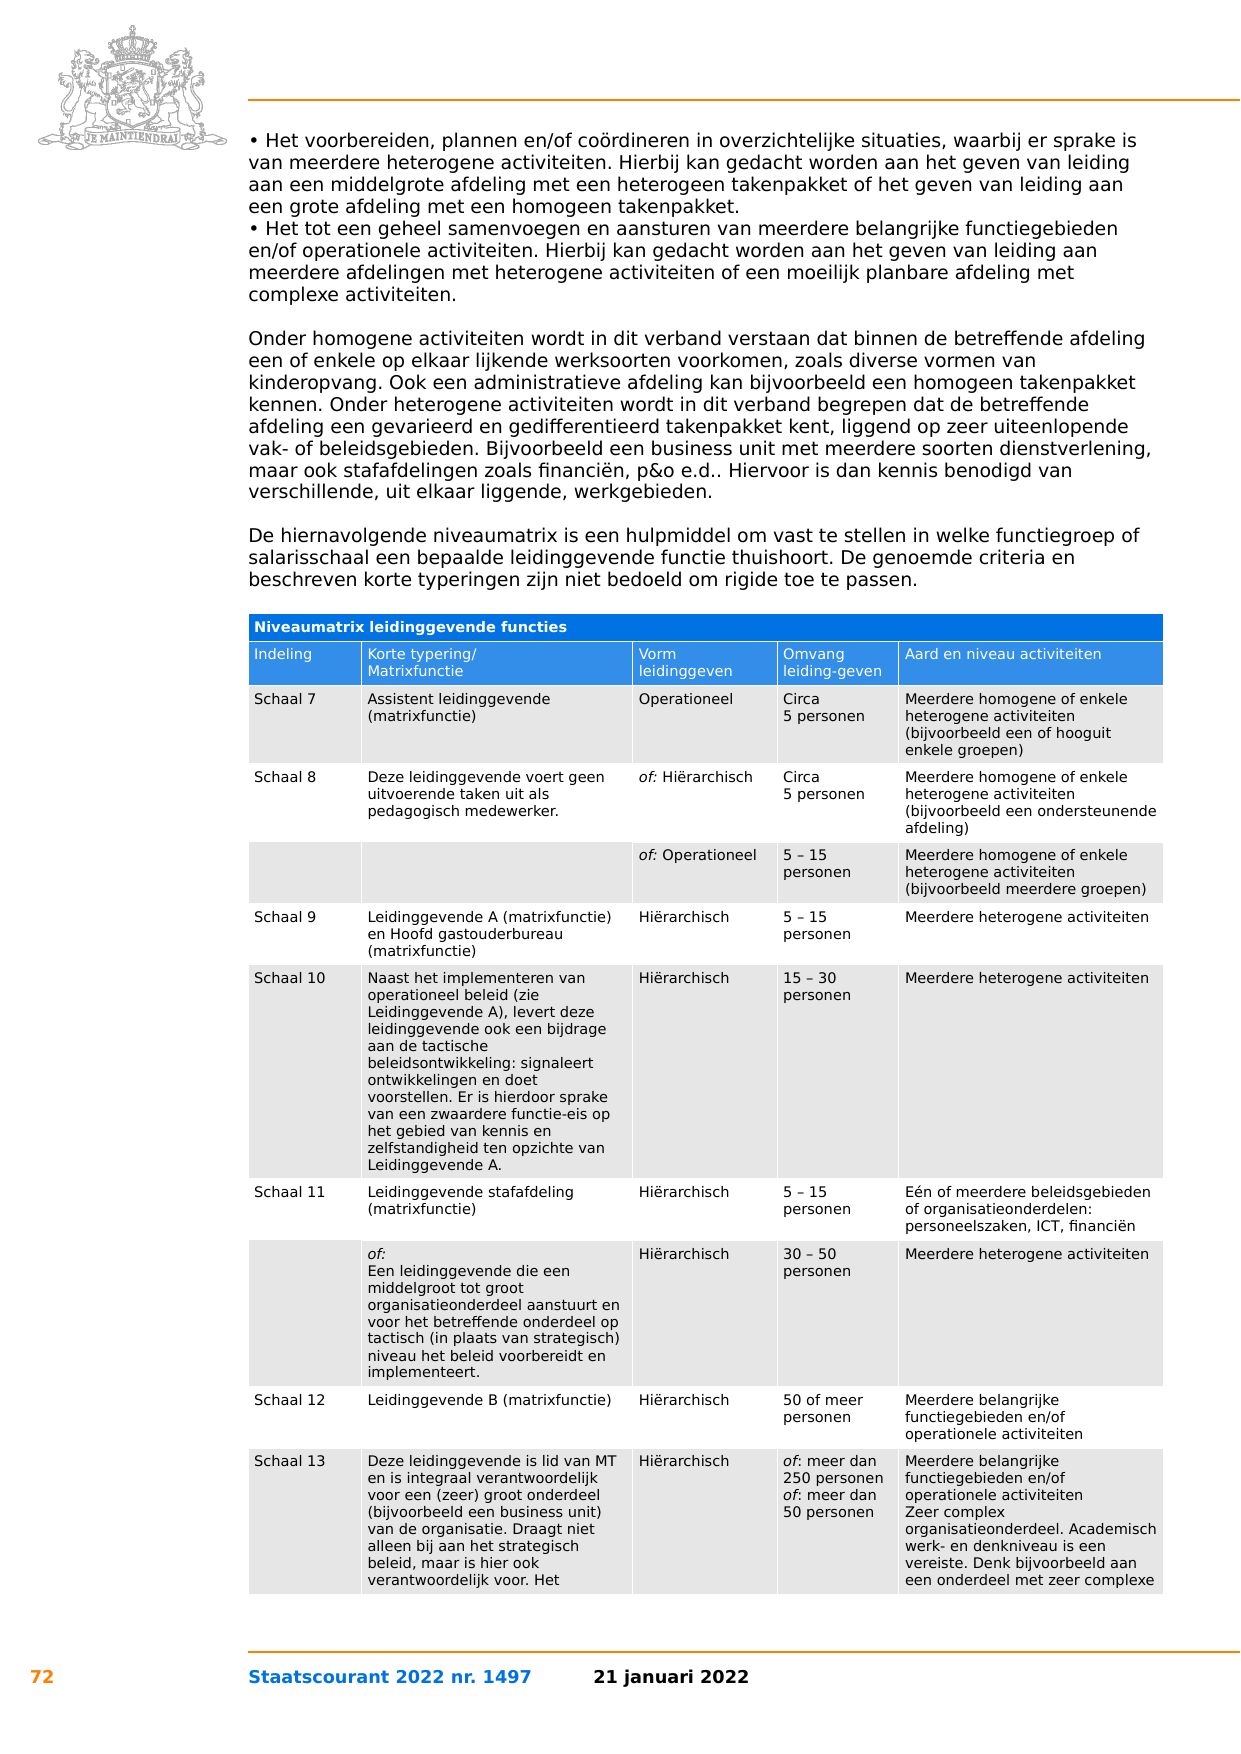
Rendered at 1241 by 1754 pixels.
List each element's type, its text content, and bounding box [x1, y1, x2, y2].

table_cell Circa 5 personen [778, 764, 898, 842]
table_cell Meerdere heterogene activiteiten [899, 1241, 1163, 1386]
text • Het voorbereiden, plannen en/of coördineren in overzichtelijke situaties, waarbij er sprake is van meerdere heterogene activiteiten. Hierbij kan gedacht worden aan het geven van leiding aan een middelgrote afdeling met een heterogeen takenpakket of het geven van leiding aan een grote afdeling met een homogeen takenpakket. [248, 130, 1163, 218]
text De hiernavolgende niveaumatrix is een hulpmiddel om vast te stellen in welke functiegroep of salarisschaal een bepaalde leidinggevende functie thuishoort. De genoemde criteria en beschreven korte typeringen zijn niet bedoeld om rigide toe te passen. [248, 525, 1163, 591]
table_cell Assistent leidinggevende (matrixfunctie) [362, 686, 632, 763]
table_cell of: Een leidinggevende die een middelgroot tot groot organisatieonderdeel aanstuurt en voor het betreffende onderdeel op tactisch (in plaats van strategisch) niveau het beleid voorbereidt en implementeert. [362, 1241, 632, 1386]
table_cell Hiërarchisch [633, 904, 777, 964]
text • Het tot een geheel samenvoegen en aansturen van meerdere belangrijke functiegebieden en/of operationele activiteiten. Hierbij kan gedacht worden aan het geven van leiding aan meerdere afdelingen met heterogene activiteiten of een moeilijk planbare afdeling met complexe activiteiten. [248, 218, 1163, 306]
table_cell Leidinggevende stafafdeling (matrixfunctie) [362, 1180, 632, 1240]
table_cell Vorm leidinggeven [633, 642, 777, 685]
table_cell of: Operationeel [633, 843, 777, 903]
table_cell of: meer dan 250 personen of: meer dan 50 personen [778, 1449, 898, 1594]
table_cell Deze leidinggevende voert geen uitvoerende taken uit als pedagogisch medewerker. [362, 764, 632, 842]
table_cell Schaal 13 [249, 1449, 361, 1594]
table_cell Schaal 9 [249, 904, 361, 964]
table_cell Operationeel [633, 686, 777, 763]
table_cell Aard en niveau activiteiten [899, 642, 1163, 685]
table_cell Schaal 7 [249, 686, 361, 763]
table_cell 5 – 15 personen [778, 1180, 898, 1240]
table_cell Meerdere belangrijke functiegebieden en/of operationele activiteiten Zeer complex organisatieonderdeel. Academisch werk- en denkniveau is een vereiste. Denk bijvoorbeeld aan een onderdeel met zeer complexe [899, 1449, 1163, 1594]
table_cell Indeling [249, 642, 361, 685]
table_cell Korte typering/ Matrixfunctie [362, 642, 632, 685]
table_cell 15 – 30 personen [778, 965, 898, 1178]
table_cell Leidinggevende B (matrixfunctie) [362, 1387, 632, 1447]
table_cell 30 – 50 personen [778, 1241, 898, 1386]
table_cell Meerdere heterogene activiteiten [899, 904, 1163, 964]
table_cell 5 – 15 personen [778, 904, 898, 964]
table_cell Schaal 11 [249, 1180, 361, 1240]
table_cell 50 of meer personen [778, 1387, 898, 1447]
picture [38, 25, 227, 150]
table_cell Hiërarchisch [633, 965, 777, 1178]
table_cell Meerdere belangrijke functiegebieden en/of operationele activiteiten [899, 1387, 1163, 1447]
table_cell Omvang leiding-geven [778, 642, 898, 685]
table_cell Hiërarchisch [633, 1387, 777, 1447]
table_cell Circa 5 personen [778, 686, 898, 763]
table_cell of: Hiërarchisch [633, 764, 777, 842]
table_cell Eén of meerdere beleidsgebieden of organisatieonderdelen: personeelszaken, ICT, financiën [899, 1180, 1163, 1240]
table_cell 5 – 15 personen [778, 843, 898, 903]
text Onder homogene activiteiten wordt in dit verband verstaan dat binnen de betreffende afdeling een of enkele op elkaar lijkende werksoorten voorkomen, zoals diverse vormen van kinderopvang. Ook een administratieve afdeling kan bijvoorbeeld een homogeen takenpakket kennen. Onder heterogene activiteiten wordt in dit verband begrepen dat de betreffende afdeling een gevarieerd en gedifferentieerd takenpakket kent, liggend op zeer uiteenlopende vak- of beleidsgebieden. Bijvoorbeeld een business unit met meerdere soorten dienstverlening, maar ook stafafdelingen zoals financiën, p&o e.d.. Hiervoor is dan kennis benodigd van verschillende, uit elkaar liggende, werkgebieden. [248, 328, 1163, 503]
table_cell Schaal 10 [249, 965, 361, 1178]
table_cell Meerdere homogene of enkele heterogene activiteiten (bijvoorbeeld meerdere groepen) [899, 843, 1163, 903]
table_cell Schaal 8 [249, 764, 361, 842]
table_cell Meerdere homogene of enkele heterogene activiteiten (bijvoorbeeld een ondersteunende afdeling) [899, 764, 1163, 842]
table_cell Leidinggevende A (matrixfunctie) en Hoofd gastouderbureau (matrixfunctie) [362, 904, 632, 964]
table_cell Naast het implementeren van operationeel beleid (zie Leidinggevende A), levert deze leidinggevende ook een bijdrage aan de tactische beleidsontwikkeling: signaleert ontwikkelingen en doet voorstellen. Er is hierdoor sprake van een zwaardere functie-eis op het gebied van kennis en zelfstandigheid ten opzichte van Leidinggevende A. [362, 965, 632, 1178]
table_cell Hiërarchisch [633, 1241, 777, 1386]
table_cell Meerdere heterogene activiteiten [899, 965, 1163, 1178]
table_cell Schaal 12 [249, 1387, 361, 1447]
table_cell Meerdere homogene of enkele heterogene activiteiten (bijvoorbeeld een of hooguit enkele groepen) [899, 686, 1163, 763]
table_header Niveaumatrix leidinggevende functies [249, 614, 1163, 641]
table_cell Hiërarchisch [633, 1180, 777, 1240]
table_cell Deze leidinggevende is lid van MT en is integraal verantwoordelijk voor een (zeer) groot onderdeel (bijvoorbeeld een business unit) van de organisatie. Draagt niet alleen bij aan het strategisch beleid, maar is hier ook verantwoordelijk voor. Het [362, 1449, 632, 1594]
table_cell Hiërarchisch [633, 1449, 777, 1594]
